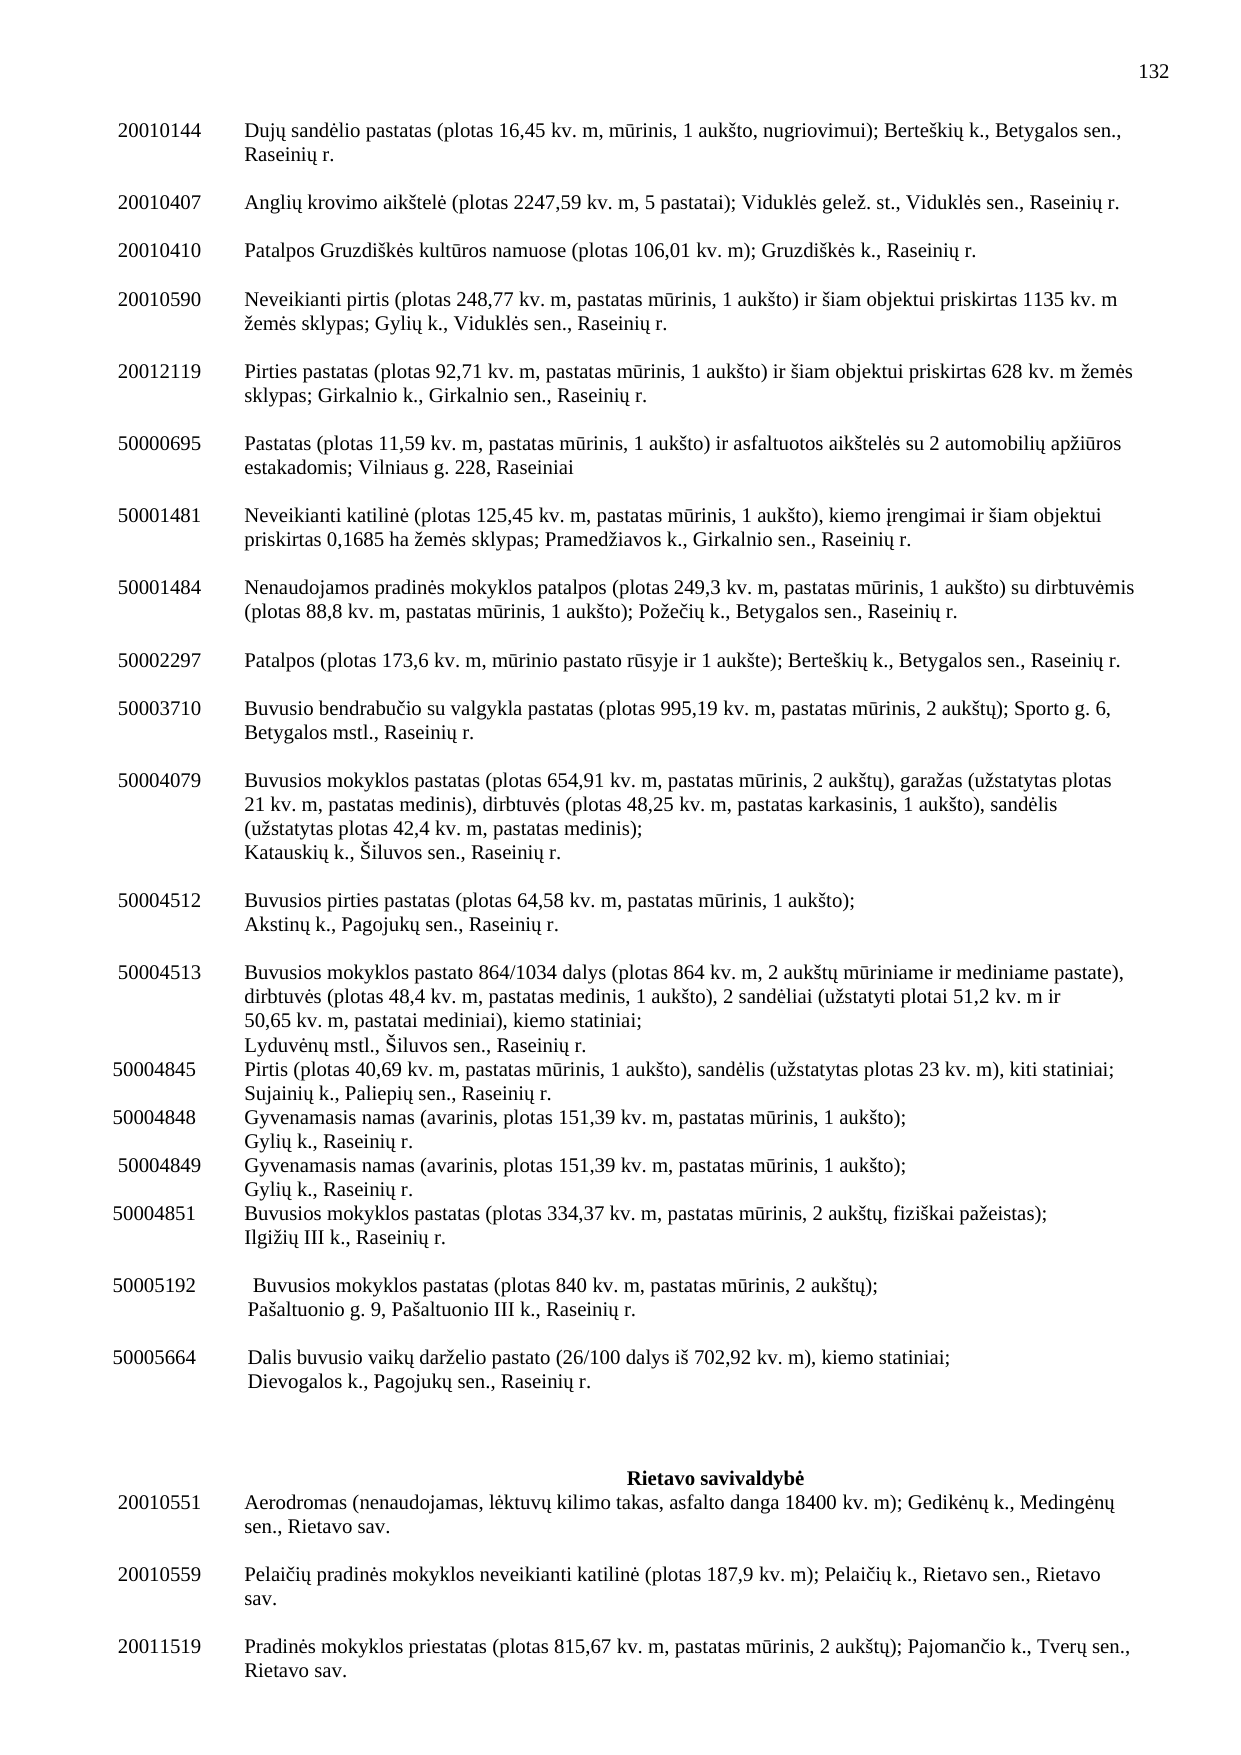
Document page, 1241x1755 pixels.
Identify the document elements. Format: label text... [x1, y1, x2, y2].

table_cell [1207, 696, 1240, 744]
table_cell [1198, 768, 1207, 864]
table_cell [1178, 1634, 1192, 1682]
table_cell [1207, 1442, 1240, 1466]
table_cell [1163, 1490, 1178, 1538]
table_cell [1198, 672, 1207, 696]
table_cell [1148, 1057, 1163, 1273]
table_cell Pelaičių pradinės mokyklos neveikianti katilinė (plotas 187,9 kv. m); Pelaičių k., Rietavo sen., Rietavo sav. [233, 1562, 1148, 1610]
table_cell [1178, 888, 1192, 936]
table_cell [1163, 575, 1178, 623]
table_cell [1207, 407, 1240, 431]
table_cell Rietavo savivaldybė [233, 1466, 1198, 1490]
table_cell Neveikianti katilinė (plotas 125,45 kv. m, pastatas mūrinis, 1 aukšto), kiemo įrengimai ir šiam objektui priskirtas 0,1685 ha žemės sklypas; Pramedžiavos k., Girkalnio sen., Raseinių r. [233, 503, 1148, 551]
table_cell [1198, 431, 1207, 479]
table_cell Buvusio bendrabučio su valgykla pastatas (plotas 995,19 kv. m, pastatas mūrinis, 2 aukštų); Sporto g. 6, Betygalos mstl., Raseinių r. [233, 696, 1148, 744]
table_cell [1198, 648, 1207, 672]
table_cell [1198, 936, 1207, 960]
table_cell [1207, 1418, 1240, 1442]
table_cell [1207, 575, 1240, 623]
table_cell 20010410 [101, 239, 233, 262]
table_cell 50001484 [101, 575, 233, 623]
table_cell [101, 1610, 1198, 1634]
table_cell [1198, 359, 1207, 407]
table_cell [1207, 1057, 1240, 1273]
table_cell [1178, 1057, 1192, 1273]
table_cell [1163, 431, 1178, 479]
table_cell [1163, 768, 1178, 864]
table_cell 50005192 [101, 1273, 233, 1345]
table_cell Pirtis (plotas 40,69 kv. m, pastatas mūrinis, 1 aukšto), sandėlis (užstatytas plotas 23 kv. m), kiti statiniai; Sujainių k., Paliepių sen., Raseinių r. Gyvenamasis namas (avarinis, plotas 151,39 kv. m, pastatas mūrinis, 1 aukšto); Gylių k., Raseinių r. Gyvenamasis namas (avarinis, plotas 151,39 kv. m, pastatas mūrinis, 1 aukšto); Gylių k., Raseinių r. Buvusios mokyklos pastatas (plotas 334,37 kv. m, pastatas mūrinis, 2 aukštų, fiziškai pažeistas); Ilgižių III k., Raseinių r. [233, 1057, 1148, 1273]
table_cell [1198, 118, 1207, 166]
table_cell Buvusios mokyklos pastatas (plotas 654,91 kv. m, pastatas mūrinis, 2 aukštų), garažas (užstatytas plotas 21 kv. m, pastatas medinis), dirbtuvės (plotas 48,25 kv. m, pastatas karkasinis, 1 aukšto), sandėlis (užstatytas plotas 42,4 kv. m, pastatas medinis); Katauskių k., Šiluvos sen., Raseinių r. [233, 768, 1148, 864]
table_cell [1178, 190, 1192, 214]
table_cell [1198, 190, 1207, 214]
table_cell Buvusios pirties pastatas (plotas 64,58 kv. m, pastatas mūrinis, 1 aukšto); Akstinų k., Pagojukų sen., Raseinių r. [233, 888, 1148, 936]
table_cell [1207, 672, 1240, 696]
table_cell [1207, 1610, 1240, 1634]
table_cell [1163, 696, 1178, 744]
table_cell [1193, 768, 1198, 864]
table_cell [1198, 744, 1207, 768]
table_cell Pastatas (plotas 11,59 kv. m, pastatas mūrinis, 1 aukšto) ir asfaltuotos aikštelės su 2 automobilių apžiūros estakadomis; Vilniaus g. 228, Raseiniai [233, 431, 1148, 479]
table_cell Buvusios mokyklos pastato 864/1034 dalys (plotas 864 kv. m, 2 aukštų mūriniame ir mediniame pastate), dirbtuvės (plotas 48,4 kv. m, pastatas medinis, 1 aukšto), 2 sandėliai (užstatyti plotai 51,2 kv. m ir 50,65 kv. m, pastatai mediniai), kiemo statiniai; Lyduvėnų mstl., Šiluvos sen., Raseinių r. [233, 960, 1148, 1057]
table_cell [1193, 1562, 1198, 1610]
table_cell 20010407 [101, 190, 233, 214]
table_cell [1207, 1538, 1240, 1562]
table_cell [1178, 696, 1192, 744]
table_cell [1207, 864, 1240, 888]
table_cell 20010551 [101, 1490, 233, 1538]
table_cell [1198, 1610, 1207, 1634]
table_cell [1198, 214, 1207, 238]
table_cell [1193, 696, 1198, 744]
table_cell [1198, 1442, 1207, 1466]
table_cell [1148, 1634, 1163, 1682]
table_cell [1198, 1562, 1207, 1610]
table_cell [1207, 960, 1240, 1057]
table_cell [1198, 1418, 1207, 1442]
table_cell [101, 1466, 233, 1490]
table_cell [101, 335, 1198, 359]
table_cell [1163, 1057, 1178, 1273]
table_cell [1148, 287, 1163, 335]
table_cell [101, 1418, 1198, 1442]
table_cell 50004845 50004848 50004849 50004851 [101, 1057, 233, 1273]
table_cell Dujų sandėlio pastatas (plotas 16,45 kv. m, mūrinis, 1 aukšto, nugriovimui); Berteškių k., Betygalos sen., Raseinių r. [233, 118, 1148, 166]
table_cell [1178, 575, 1192, 623]
table_cell [1163, 960, 1178, 1057]
table_cell [1163, 888, 1178, 936]
table_cell Buvusios mokyklos pastatas (plotas 840 kv. m, pastatas mūrinis, 2 aukštų); Pašaltuonio g. 9, Pašaltuonio III k., Raseinių r. [233, 1273, 1198, 1345]
table_cell [1163, 118, 1178, 166]
table_cell 20010559 [101, 1562, 233, 1610]
table_cell [1163, 1562, 1178, 1610]
table_cell [1198, 1466, 1207, 1490]
table_cell [1148, 118, 1163, 166]
table_cell [1198, 407, 1207, 431]
table_cell 50002297 [101, 648, 233, 672]
table_cell [1207, 431, 1240, 479]
table_cell [101, 479, 1198, 503]
table_cell [1207, 263, 1240, 287]
table_cell [1198, 287, 1207, 335]
table_cell [1207, 287, 1240, 335]
table_cell Dalis buvusio vaikų darželio pastato (26/100 dalys iš 702,92 kv. m), kiemo statiniai; Dievogalos k., Pagojukų sen., Raseinių r. [233, 1345, 1198, 1417]
table_cell [1193, 359, 1198, 407]
table_cell [1207, 624, 1240, 647]
table_cell [1193, 118, 1198, 166]
table_cell [1198, 624, 1207, 647]
table_cell [1148, 648, 1163, 672]
table_cell [101, 407, 1198, 431]
table_cell [1198, 239, 1207, 262]
table_cell [1148, 239, 1163, 262]
table_cell [1207, 648, 1240, 672]
table_cell Anglių krovimo aikštelė (plotas 2247,59 kv. m, 5 pastatai); Viduklės gelež. st., Viduklės sen., Raseinių r. [233, 190, 1148, 214]
table_cell [1163, 1634, 1178, 1682]
table_cell [1207, 479, 1240, 503]
table_cell [1207, 936, 1240, 960]
table_cell [1178, 239, 1192, 262]
table_cell [1198, 263, 1207, 287]
table_cell [1198, 551, 1207, 575]
table_cell [1178, 503, 1192, 551]
table_cell [1207, 239, 1240, 262]
table_cell [1193, 575, 1198, 623]
table_cell [1178, 118, 1192, 166]
table_cell [101, 214, 1198, 238]
table_cell [1178, 1562, 1192, 1610]
table_cell [1193, 1490, 1198, 1538]
table_cell [1178, 287, 1192, 335]
table_cell [1148, 1490, 1163, 1538]
table_cell Neveikianti pirtis (plotas 248,77 kv. m, pastatas mūrinis, 1 aukšto) ir šiam objektui priskirtas 1135 kv. m žemės sklypas; Gylių k., Viduklės sen., Raseinių r. [233, 287, 1148, 335]
table_cell [1198, 960, 1207, 1057]
table_cell [1148, 431, 1163, 479]
table_cell [101, 936, 1198, 960]
table_cell [1207, 1562, 1240, 1610]
table_cell 50003710 [101, 696, 233, 744]
table_cell [1163, 239, 1178, 262]
table_cell [101, 551, 1198, 575]
table_cell [1178, 648, 1192, 672]
table_cell [1207, 118, 1240, 166]
table_cell [1148, 696, 1163, 744]
table_cell [1198, 503, 1207, 551]
table_cell [1207, 1345, 1240, 1417]
table_cell [101, 1538, 1198, 1562]
table_cell [1207, 888, 1240, 936]
table_cell [1193, 648, 1198, 672]
table_cell [1207, 214, 1240, 238]
table_cell [1148, 768, 1163, 864]
table_cell [1198, 166, 1207, 190]
table_cell [1207, 551, 1240, 575]
table_cell [1178, 1490, 1192, 1538]
table_cell [101, 263, 1198, 287]
table_cell 20010144 [101, 118, 233, 166]
table_cell [101, 672, 1198, 696]
table_cell [1207, 1466, 1240, 1490]
table_cell [1198, 1273, 1207, 1345]
table_cell [1148, 503, 1163, 551]
table_cell [1198, 1634, 1207, 1682]
table_cell [1163, 190, 1178, 214]
table_cell [1163, 648, 1178, 672]
table_cell [1198, 1057, 1207, 1273]
table_cell [1207, 166, 1240, 190]
table_cell [1207, 768, 1240, 864]
table_cell 50001481 [101, 503, 233, 551]
table_cell [1198, 696, 1207, 744]
table_cell 50004513 [101, 960, 233, 1057]
table_cell [101, 1442, 1198, 1466]
table_cell Nenaudojamos pradinės mokyklos patalpos (plotas 249,3 kv. m, pastatas mūrinis, 1 aukšto) su dirbtuvėmis (plotas 88,8 kv. m, pastatas mūrinis, 1 aukšto); Požečių k., Betygalos sen., Raseinių r. [233, 575, 1163, 623]
table_cell [101, 864, 1198, 888]
table_cell 20012119 [101, 359, 233, 407]
table_cell [1193, 1057, 1198, 1273]
table_cell [101, 166, 1198, 190]
table_cell [1207, 1634, 1240, 1682]
table_cell Patalpos Gruzdiškės kultūros namuose (plotas 106,01 kv. m); Gruzdiškės k., Raseinių r. [233, 239, 1148, 262]
table_cell [1193, 287, 1198, 335]
table_cell 20010590 [101, 287, 233, 335]
table_cell [1207, 335, 1240, 359]
table_cell [1207, 1490, 1240, 1538]
table_cell 50005664 [101, 1345, 233, 1417]
table_cell [1207, 359, 1240, 407]
table_cell [1198, 1490, 1207, 1538]
table_cell 20011519 [101, 1634, 233, 1682]
table_cell [1148, 1562, 1163, 1610]
table_cell [1198, 1345, 1207, 1417]
table_cell [1178, 960, 1192, 1057]
table_cell [1198, 864, 1207, 888]
table_cell [1193, 1634, 1198, 1682]
table_cell [1178, 431, 1192, 479]
table_cell [1198, 1538, 1207, 1562]
table_cell [1207, 1273, 1240, 1345]
table_cell [1148, 888, 1163, 936]
table_cell Patalpos (plotas 173,6 kv. m, mūrinio pastato rūsyje ir 1 aukšte); Berteškių k., Betygalos sen., Raseinių r. [233, 648, 1148, 672]
table_cell 50004079 [101, 768, 233, 864]
table_cell Pirties pastatas (plotas 92,71 kv. m, pastatas mūrinis, 1 aukšto) ir šiam objektui priskirtas 628 kv. m žemės sklypas; Girkalnio k., Girkalnio sen., Raseinių r. [233, 359, 1148, 407]
table_cell [1193, 239, 1198, 262]
table_cell Aerodromas (nenaudojamas, lėktuvų kilimo takas, asfalto danga 18400 kv. m); Gedikėnų k., Medingėnų sen., Rietavo sav. [233, 1490, 1148, 1538]
table_cell [1207, 744, 1240, 768]
table_cell [101, 744, 1198, 768]
table_cell Pradinės mokyklos priestatas (plotas 815,67 kv. m, pastatas mūrinis, 2 aukštų); Pajomančio k., Tverų sen., Rietavo sav. [233, 1634, 1148, 1682]
table_cell [1198, 575, 1207, 623]
table_cell 50004512 [101, 888, 233, 936]
table_cell [1193, 503, 1198, 551]
table_cell [1193, 431, 1198, 479]
table_cell [1148, 190, 1163, 214]
table_cell [1198, 479, 1207, 503]
table_cell [1207, 503, 1240, 551]
table_cell [1178, 359, 1192, 407]
table_cell [1198, 335, 1207, 359]
table_cell [1148, 960, 1163, 1057]
table_cell [1163, 503, 1178, 551]
table_cell [1163, 287, 1178, 335]
table_cell [1193, 190, 1198, 214]
table_cell [101, 624, 1198, 647]
table_cell [1148, 359, 1163, 407]
table_cell [1198, 888, 1207, 936]
table_cell [1178, 768, 1192, 864]
table_cell [1207, 190, 1240, 214]
table_cell [1163, 359, 1178, 407]
table_cell 50000695 [101, 431, 233, 479]
table_cell [1193, 960, 1198, 1057]
table_cell [1193, 888, 1198, 936]
